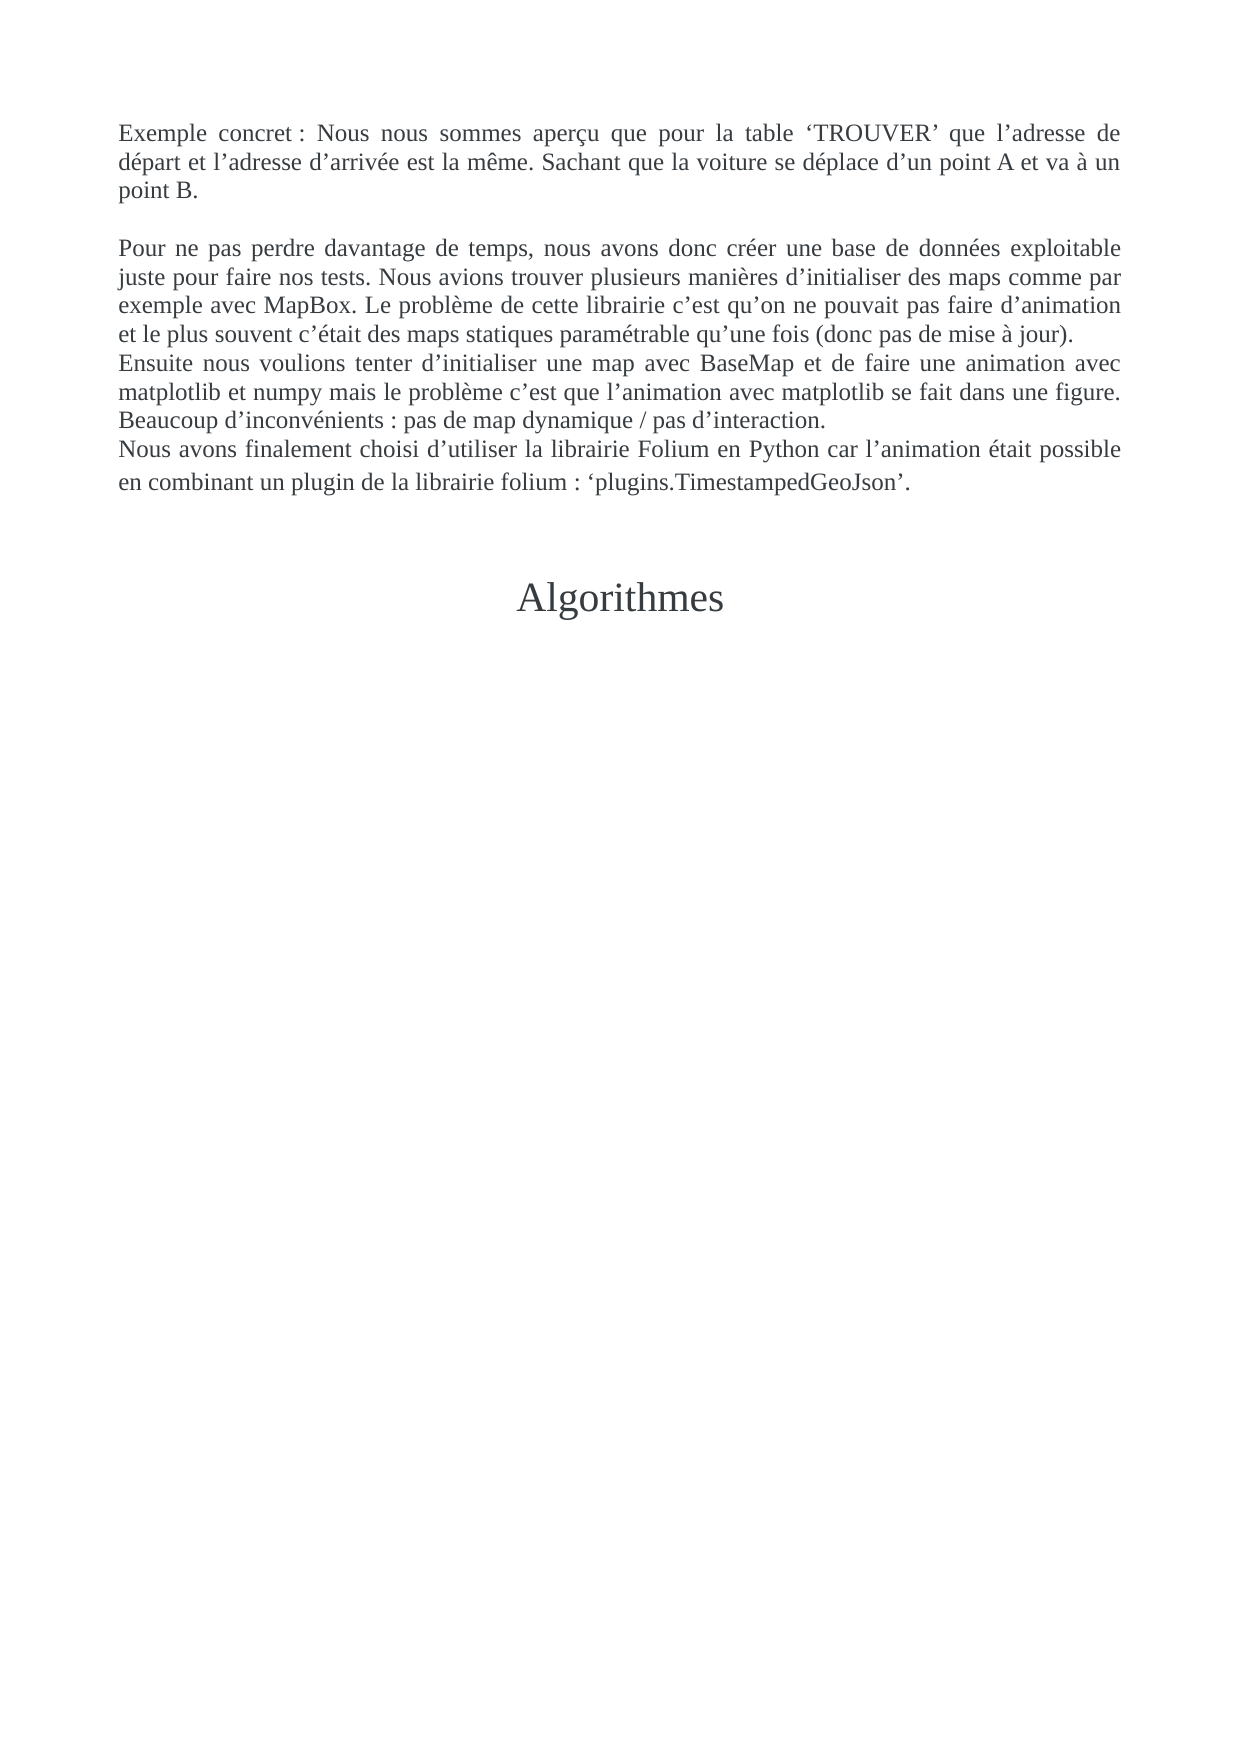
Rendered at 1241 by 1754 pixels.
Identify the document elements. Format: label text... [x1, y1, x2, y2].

text Ensuite nous voulions tenter d’initialiser une map avec BaseMap et de faire une animation avec matplotlib et numpy mais le problème c’est que l’animation avec matplotlib se fait dans une figure. Beaucoup d’inconvénients : pas de map dynamique / pas d’interaction. [118, 348, 1122, 434]
text Exemple concret : Nous nous sommes aperçu que pour la table ‘TROUVER’ que l’adresse de départ et l’adresse d’arrivée est la même. Sachant que la voiture se déplace d’un point A et va à un point B. [118, 118, 1122, 204]
text Pour ne pas perdre davantage de temps, nous avons donc créer une base de données exploitable juste pour faire nos tests. Nous avions trouver plusieurs manières d’initialiser des maps comme par exemple avec MapBox. Le problème de cette librairie c’est qu’on ne pouvait pas faire d’animation et le plus souvent c’était des maps statiques paramétrable qu’une fois (donc pas de mise à jour). [118, 233, 1122, 348]
text Algorithmes [118, 572, 1122, 620]
text Nous avons finalement choisi d’utiliser la librairie Folium en Python car l’animation était possible en combinant un plugin de la librairie folium : ‘plugins.TimestampedGeoJson’. [118, 434, 1122, 496]
